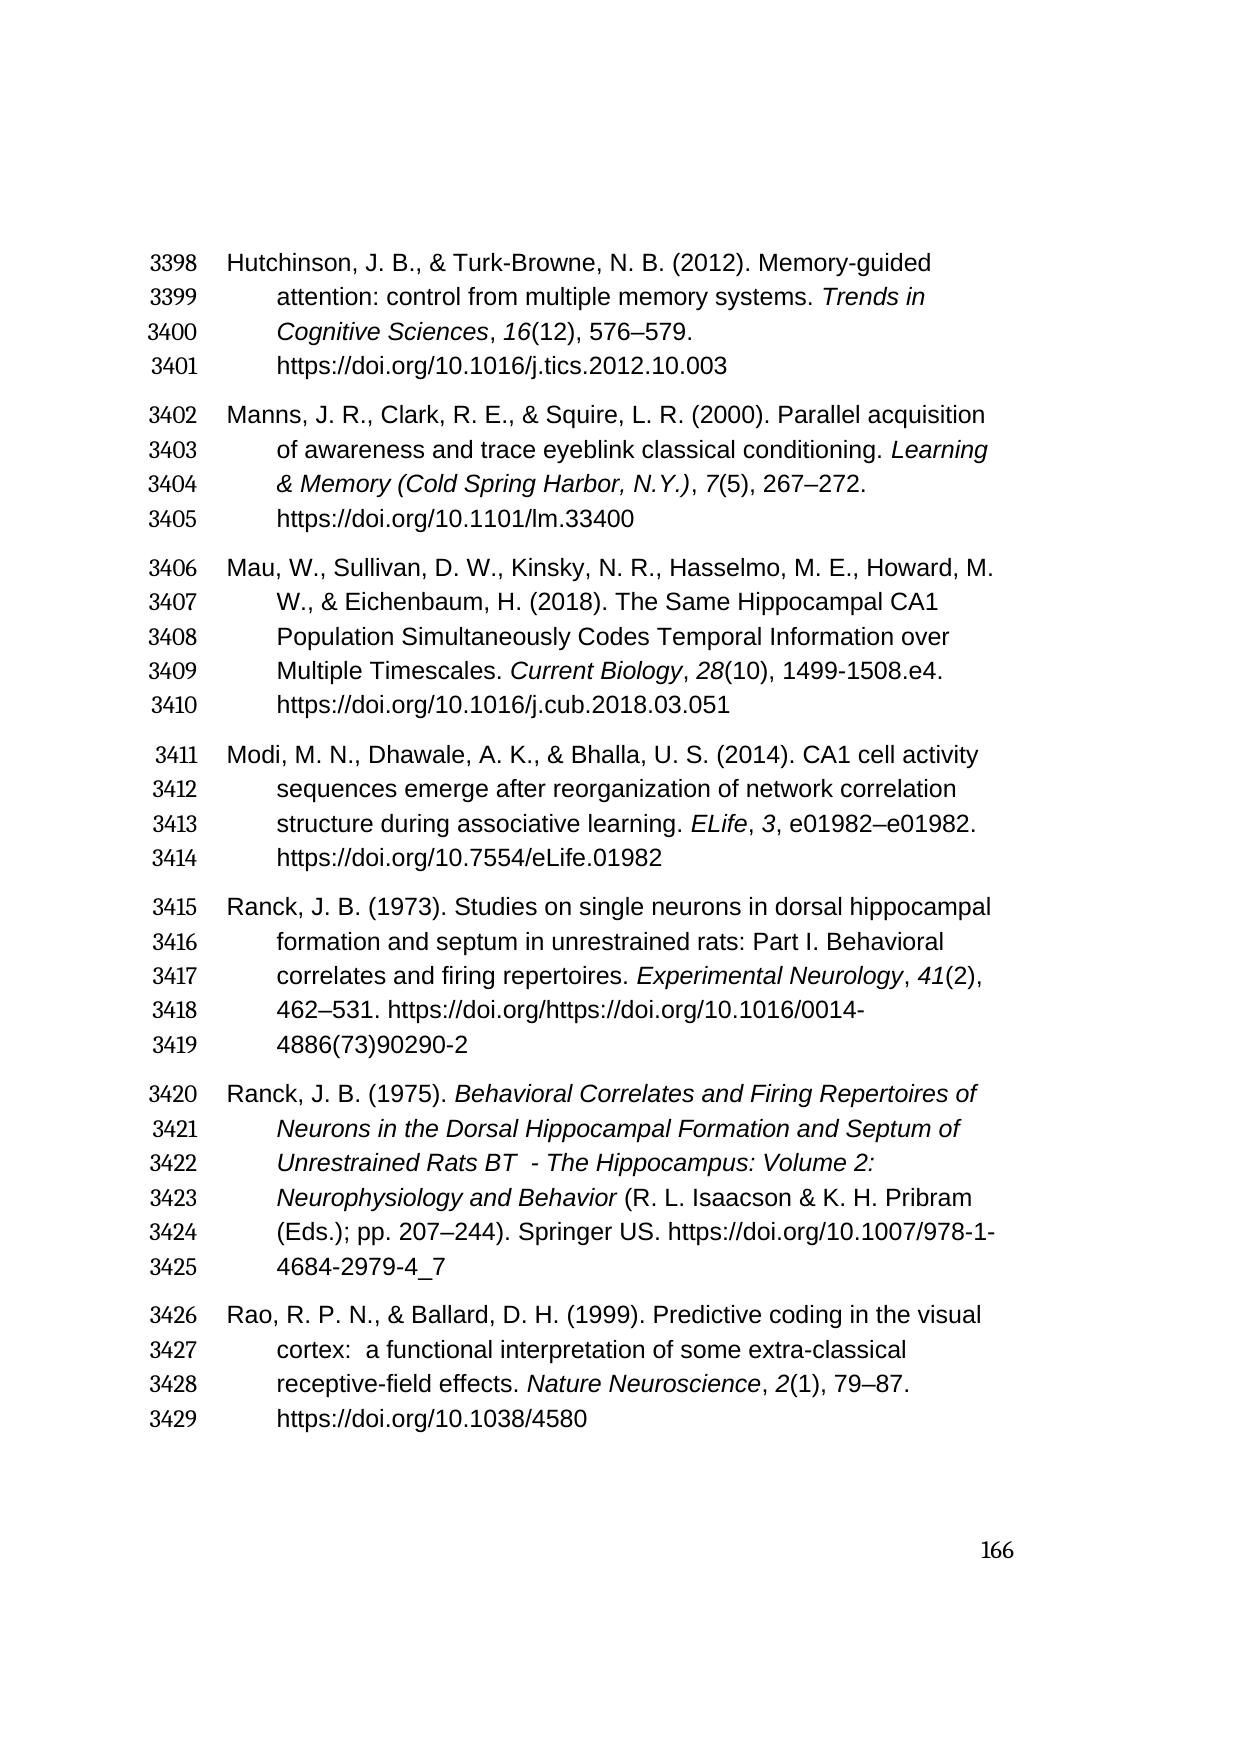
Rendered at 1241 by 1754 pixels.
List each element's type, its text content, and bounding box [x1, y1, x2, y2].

text Ranck, J. B. (1973). Studies on single neurons in dorsal hippocampal formation and septum in unrestrained rats: Part I. Behavioral correlates and firing repertoires. Experimental Neurology, 41(2), 462–531. https://doi.org/https://doi.org/10.1016/0014-4886(73)90290-2 [226, 892, 1014, 1059]
text Hutchinson, J. B., & Turk-Browne, N. B. (2012). Memory-guided attention: control from multiple memory systems. Trends in Cognitive Sciences, 16(12), 576–579. https://doi.org/10.1016/j.tics.2012.10.003 [226, 248, 1014, 380]
text Modi, M. N., Dhawale, A. K., & Bhalla, U. S. (2014). CA1 cell activity sequences emerge after reorganization of network correlation structure during associative learning. ELife, 3, e01982–e01982. https://doi.org/10.7554/eLife.01982 [226, 739, 1014, 872]
text Mau, W., Sullivan, D. W., Kinsky, N. R., Hasselmo, M. E., Howard, M. W., & Eichenbaum, H. (2018). The Same Hippocampal CA1 Population Simultaneously Codes Temporal Information over Multiple Timescales. Current Biology, 28(10), 1499-1508.e4. https://doi.org/10.1016/j.cub.2018.03.051 [226, 553, 1014, 719]
text Manns, J. R., Clark, R. E., & Squire, L. R. (2000). Parallel acquisition of awareness and trace eyeblink classical conditioning. Learning & Memory (Cold Spring Harbor, N.Y.), 7(5), 267–272. https://doi.org/10.1101/lm.33400 [226, 400, 1014, 532]
text Ranck, J. B. (1975). Behavioral Correlates and Firing Repertoires of Neurons in the Dorsal Hippocampal Formation and Septum of Unrestrained Rats BT - The Hippocampus: Volume 2: Neurophysiology and Behavior (R. L. Isaacson & K. H. Pribram (Eds.); pp. 207–244). Springer US. https://doi.org/10.1007/978-1-4684-2979-4_7 [226, 1079, 1014, 1280]
text Rao, R. P. N., & Ballard, D. H. (1999). Predictive coding in the visual cortex: a functional interpretation of some extra-classical receptive-field effects. Nature Neuroscience, 2(1), 79–87. https://doi.org/10.1038/4580 [226, 1301, 1014, 1433]
